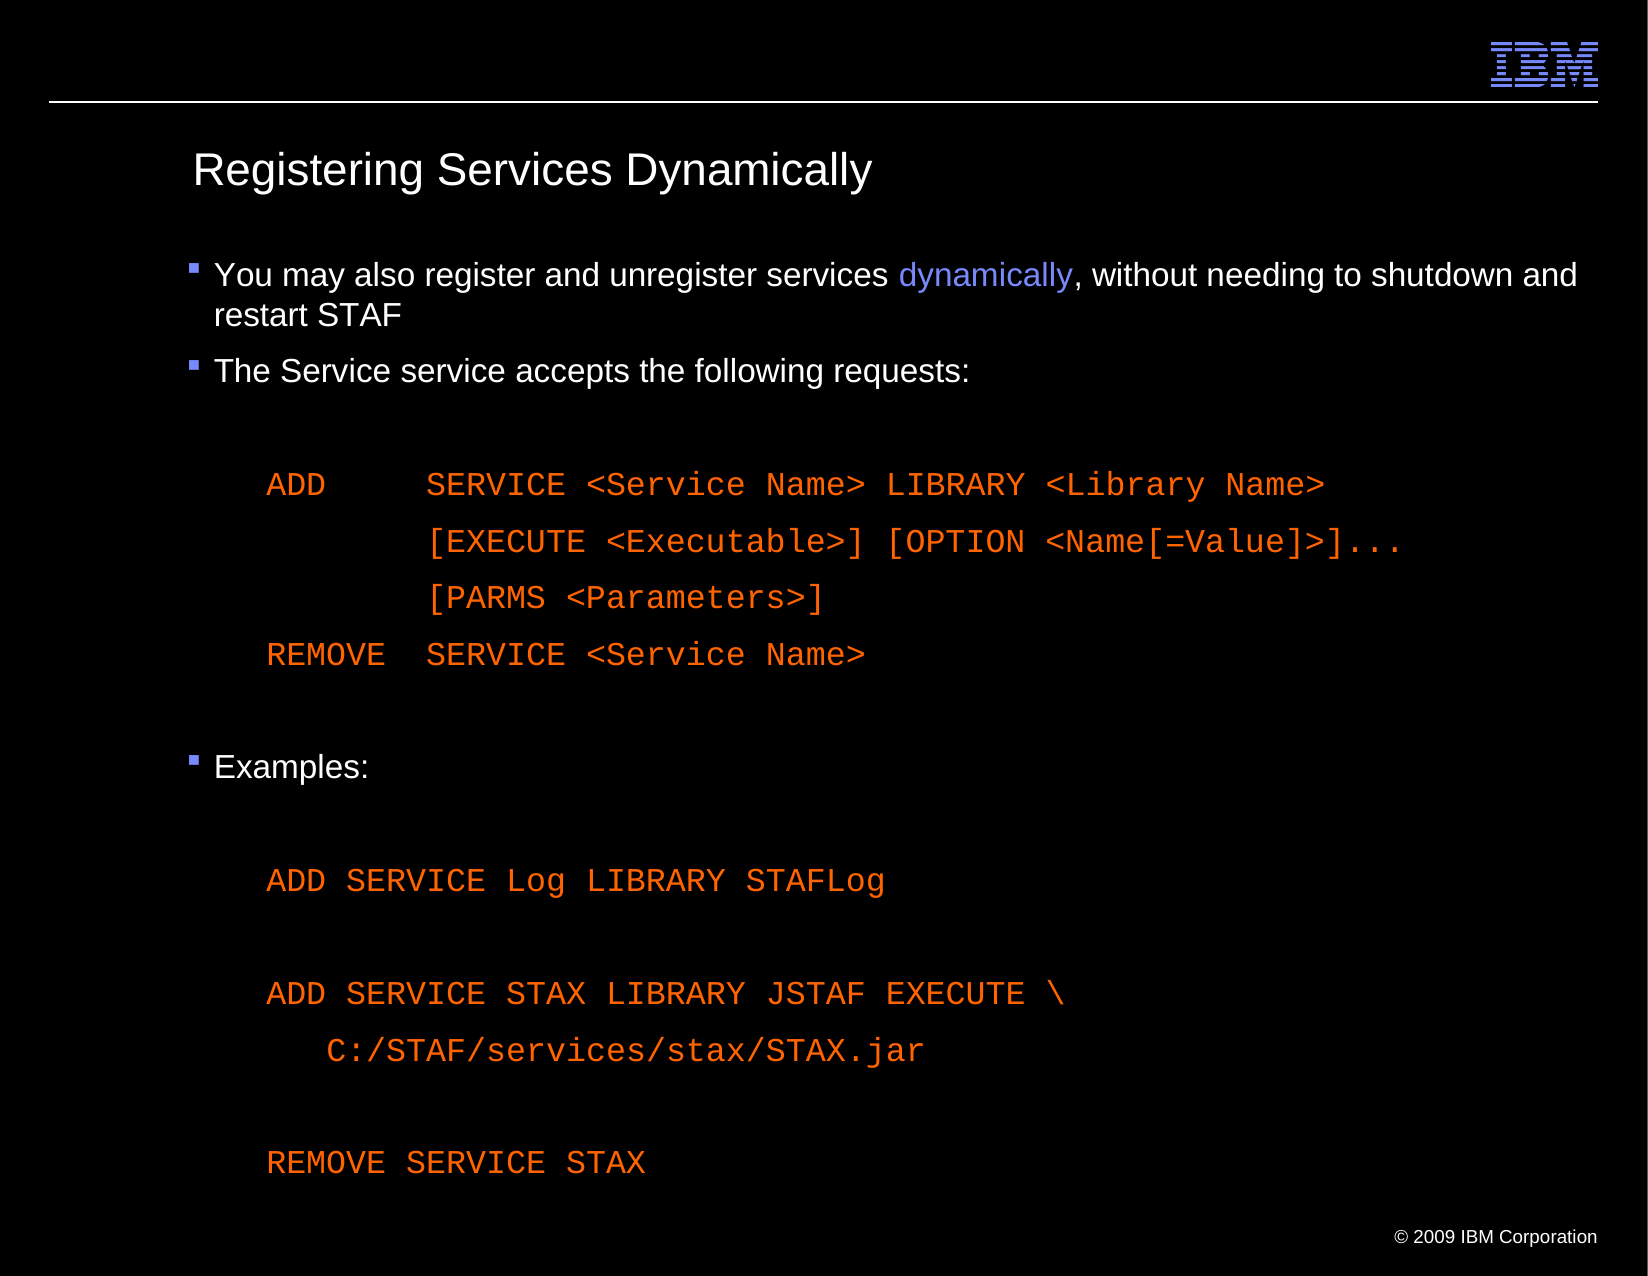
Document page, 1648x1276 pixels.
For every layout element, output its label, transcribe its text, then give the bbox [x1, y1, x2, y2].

picture [1491, 42, 1598, 87]
title Registering Services Dynamically [175, 137, 1648, 231]
text_box You may also register and unregister services dynamically, without needing to shutdown and restart STAF The Service service accepts the following requests: ADD SERVICE <Service Name> LIBRARY <Library Name> [EXECUTE <Executable>] [OPTION <Name[=Value]>]... [PARMS <Parameters>] REMOVE SERVICE <Service Name> Examples: ADD SERVICE Log LIBRARY STAFLog ADD SERVICE STAX LIBRARY JSTAF EXECUTE \ C:/STAF/services/stax/STAX.jar REMOVE SERVICE STAX [186, 253, 1627, 1227]
